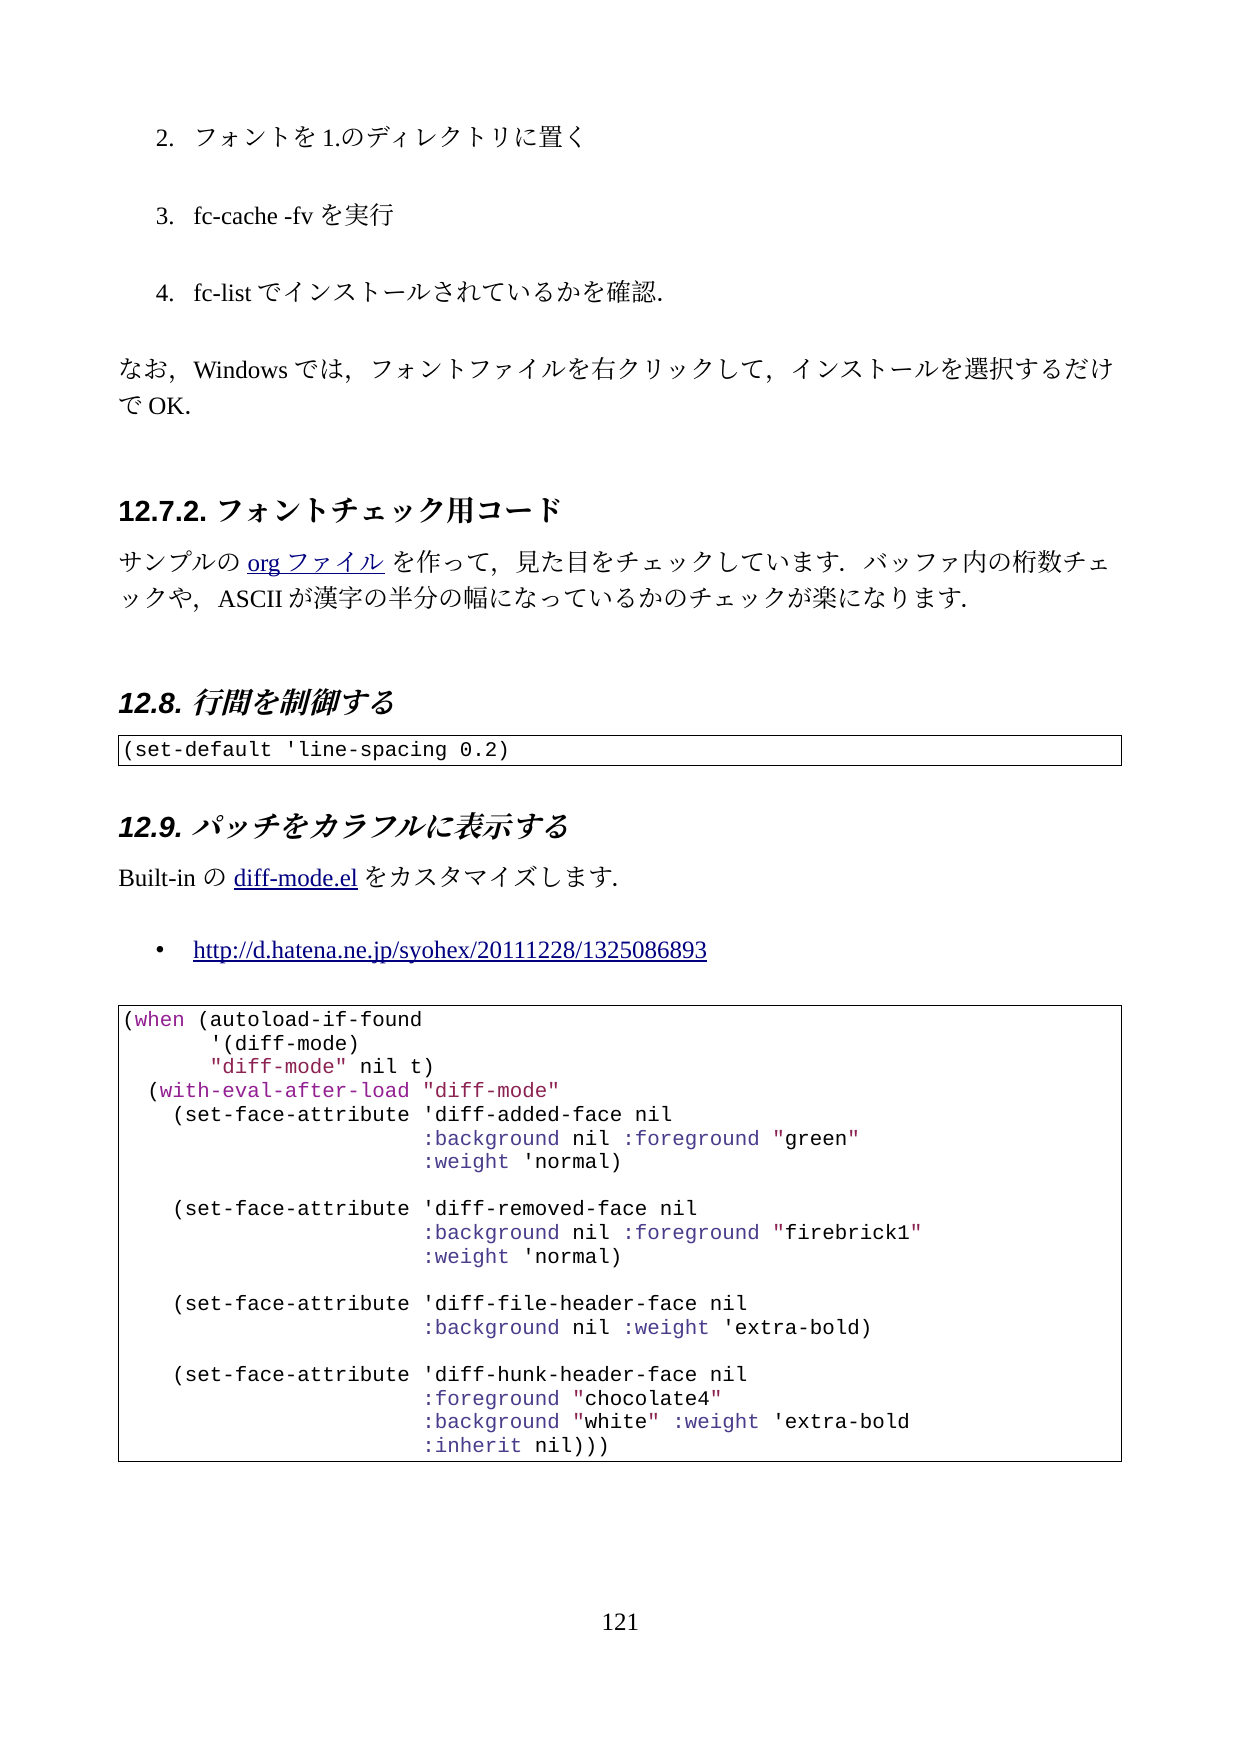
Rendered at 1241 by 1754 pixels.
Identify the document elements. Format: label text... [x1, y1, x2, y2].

text :background nil :weight 'extra-bold) [119, 1313, 1121, 1336]
list fc-list でインストールされているかを確認． [156, 272, 1122, 337]
subtitle 行間を制御する [118, 680, 1122, 722]
text :foreground "chocolate4" [119, 1384, 1121, 1407]
text (set-face-attribute 'diff-added-face nil [119, 1100, 1121, 1123]
text (set-default 'line-spacing 0.2) [119, 736, 1121, 765]
subtitle パッチをカラフルに表示する [118, 804, 1122, 846]
list fc-cache -fv を実行 [156, 195, 1122, 260]
text (when (autoload-if-found [119, 1006, 1121, 1029]
text なお，Windows では，フォントファイルを右クリックして，インストールを選択するだけでOK． [118, 350, 1122, 450]
text '(diff-mode) [119, 1029, 1121, 1053]
text (set-face-attribute 'diff-file-header-face nil [119, 1289, 1121, 1313]
subtitle フォントチェック用コード [118, 488, 1122, 530]
list フォントを1.のディレクトリに置く [156, 118, 1122, 183]
text :background "white" :weight 'extra-bold [119, 1407, 1121, 1431]
text :inherit nil))) [119, 1431, 1121, 1461]
text サンプルの orgファイル を作って，見た目をチェックしています．バッファ内の桁数チェックや，ASCIIが漢字の半分の幅になっているかのチェックが楽になります． [118, 542, 1122, 643]
text :background nil :foreground "firebrick1" [119, 1218, 1121, 1242]
text (set-face-attribute 'diff-hunk-header-face nil [119, 1360, 1121, 1384]
text :background nil :foreground "green" [119, 1123, 1121, 1147]
text (with-eval-after-load "diff-mode" [119, 1076, 1121, 1100]
text :weight 'normal) [119, 1147, 1121, 1171]
text (set-face-attribute 'diff-removed-face nil [119, 1194, 1121, 1218]
list http://d.hatena.ne.jp/syohex/20111228/1325086893 [156, 935, 1122, 993]
text Built-in の diff-mode.el をカスタマイズします． [118, 858, 1122, 923]
text "diff-mode" nil t) [119, 1053, 1121, 1076]
text :weight 'normal) [119, 1242, 1121, 1265]
